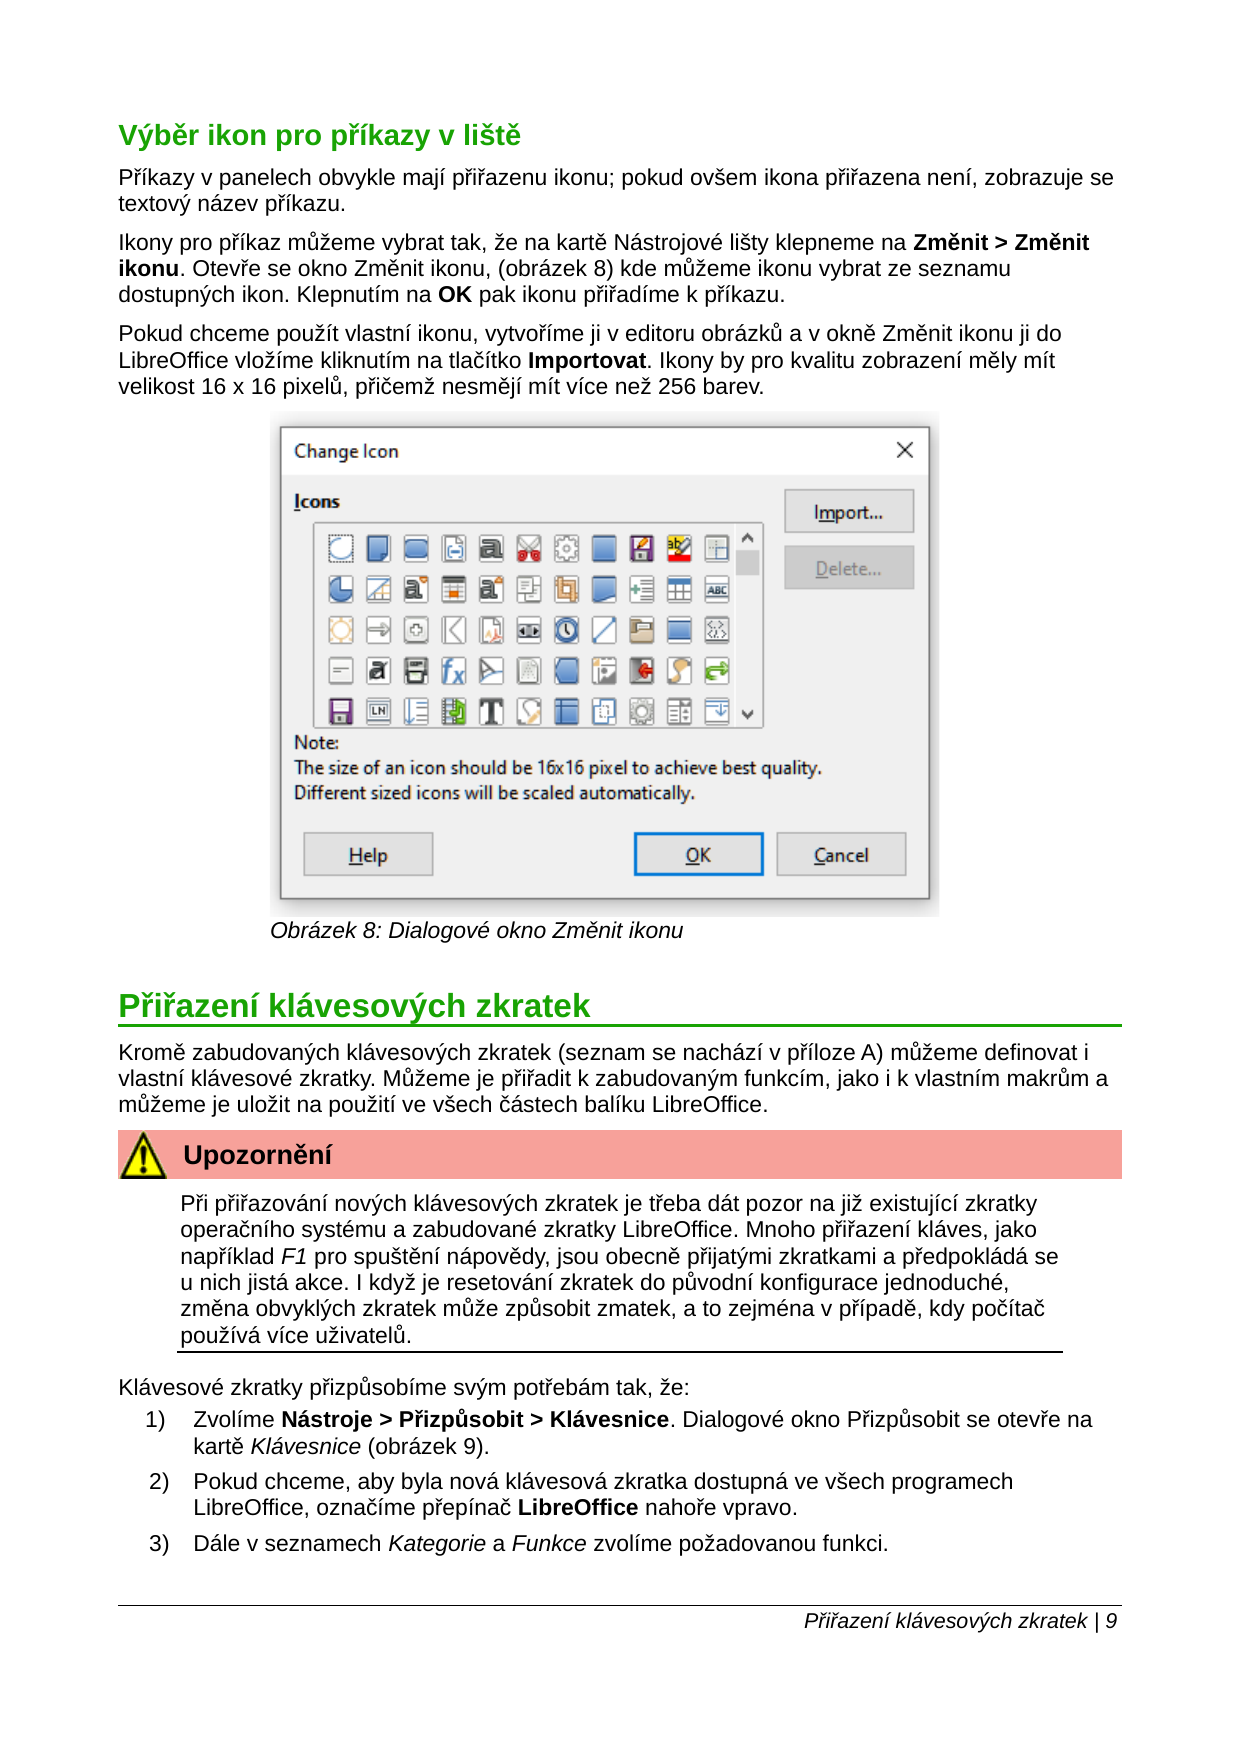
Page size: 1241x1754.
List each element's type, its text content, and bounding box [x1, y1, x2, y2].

subtitle Přiřazení klávesových zkratek [118, 986, 1122, 1024]
text Ikony pro příkaz můžeme vybrat tak, že na kartě Nástrojové lišty klepneme na Změnit > Změnit ikonu. Otevře se okno Změnit ikonu, (obrázek 8) kde můžeme ikonu vybrat ze seznamu dostupných ikon. Klepnutím na OK pak ikonu přiřadíme k příkazu. [118, 229, 1122, 308]
list Pokud chceme, aby byla nová klávesová zkratka dostupná ve všech programech LibreOffice, označíme přepínač LibreOffice nahoře vpravo. [169, 1468, 1122, 1521]
subtitle Výběr ikon pro příkazy v liště [118, 118, 1122, 152]
text Při přiřazování nových klávesových zkratek je třeba dát pozor na již existující zkratky operačního systému a zabudované zkratky LibreOffice. Mnoho přiřazení kláves, jako například F1 pro spuštění nápovědy, jsou obecně přijatými zkratkami a předpokládá se u nich jistá akce. I když je resetování zkratek do původní konfigurace jednoduché, změna obvyklých zkratek může způsobit zmatek, a to zejména v případě, kdy počítač používá více uživatelů. [177, 1187, 1063, 1351]
text Obrázek 8: Dialogové okno Změnit ikonu [270, 917, 971, 943]
text Příkazy v panelech obvykle mají přiřazenu ikonu; pokud ovšem ikona přiřazena není, zobrazuje se textový název příkazu. [118, 163, 1122, 216]
text Kromě zabudovaných klávesových zkratek (seznam se nachází v příloze A) můžeme definovat i vlastní klávesové zkratky. Můžeme je přiřadit k zabudovaným funkcím, jako i k vlastním makrům a můžeme je uložit na použití ve všech částech balíku LibreOffice. [118, 1038, 1122, 1117]
text Pokud chceme použít vlastní ikonu, vytvoříme ji v editoru obrázků a v okně Změnit ikonu ji do LibreOffice vložíme kliknutím na tlačítko Importovat. Ikony by pro kvalitu zobrazení měly mít velikost 16 x 16 pixelů, přičemž nesmějí mít více než 256 barev. [118, 320, 1122, 399]
list Dále v seznamech Kategorie a Funkce zvolíme požadovanou funkci. [169, 1529, 1122, 1556]
list Zvolíme Nástroje > Přizpůsobit > Klávesnice. Dialogové okno Přizpůsobit se otevře na kartě Klávesnice (obrázek 9). [165, 1406, 1122, 1459]
subtitle Upozornění [167, 1130, 1122, 1179]
picture [119, 1130, 167, 1179]
picture [269, 411, 940, 917]
list Klávesové zkratky přizpůsobíme svým potřebám tak, že: [118, 1374, 1122, 1401]
